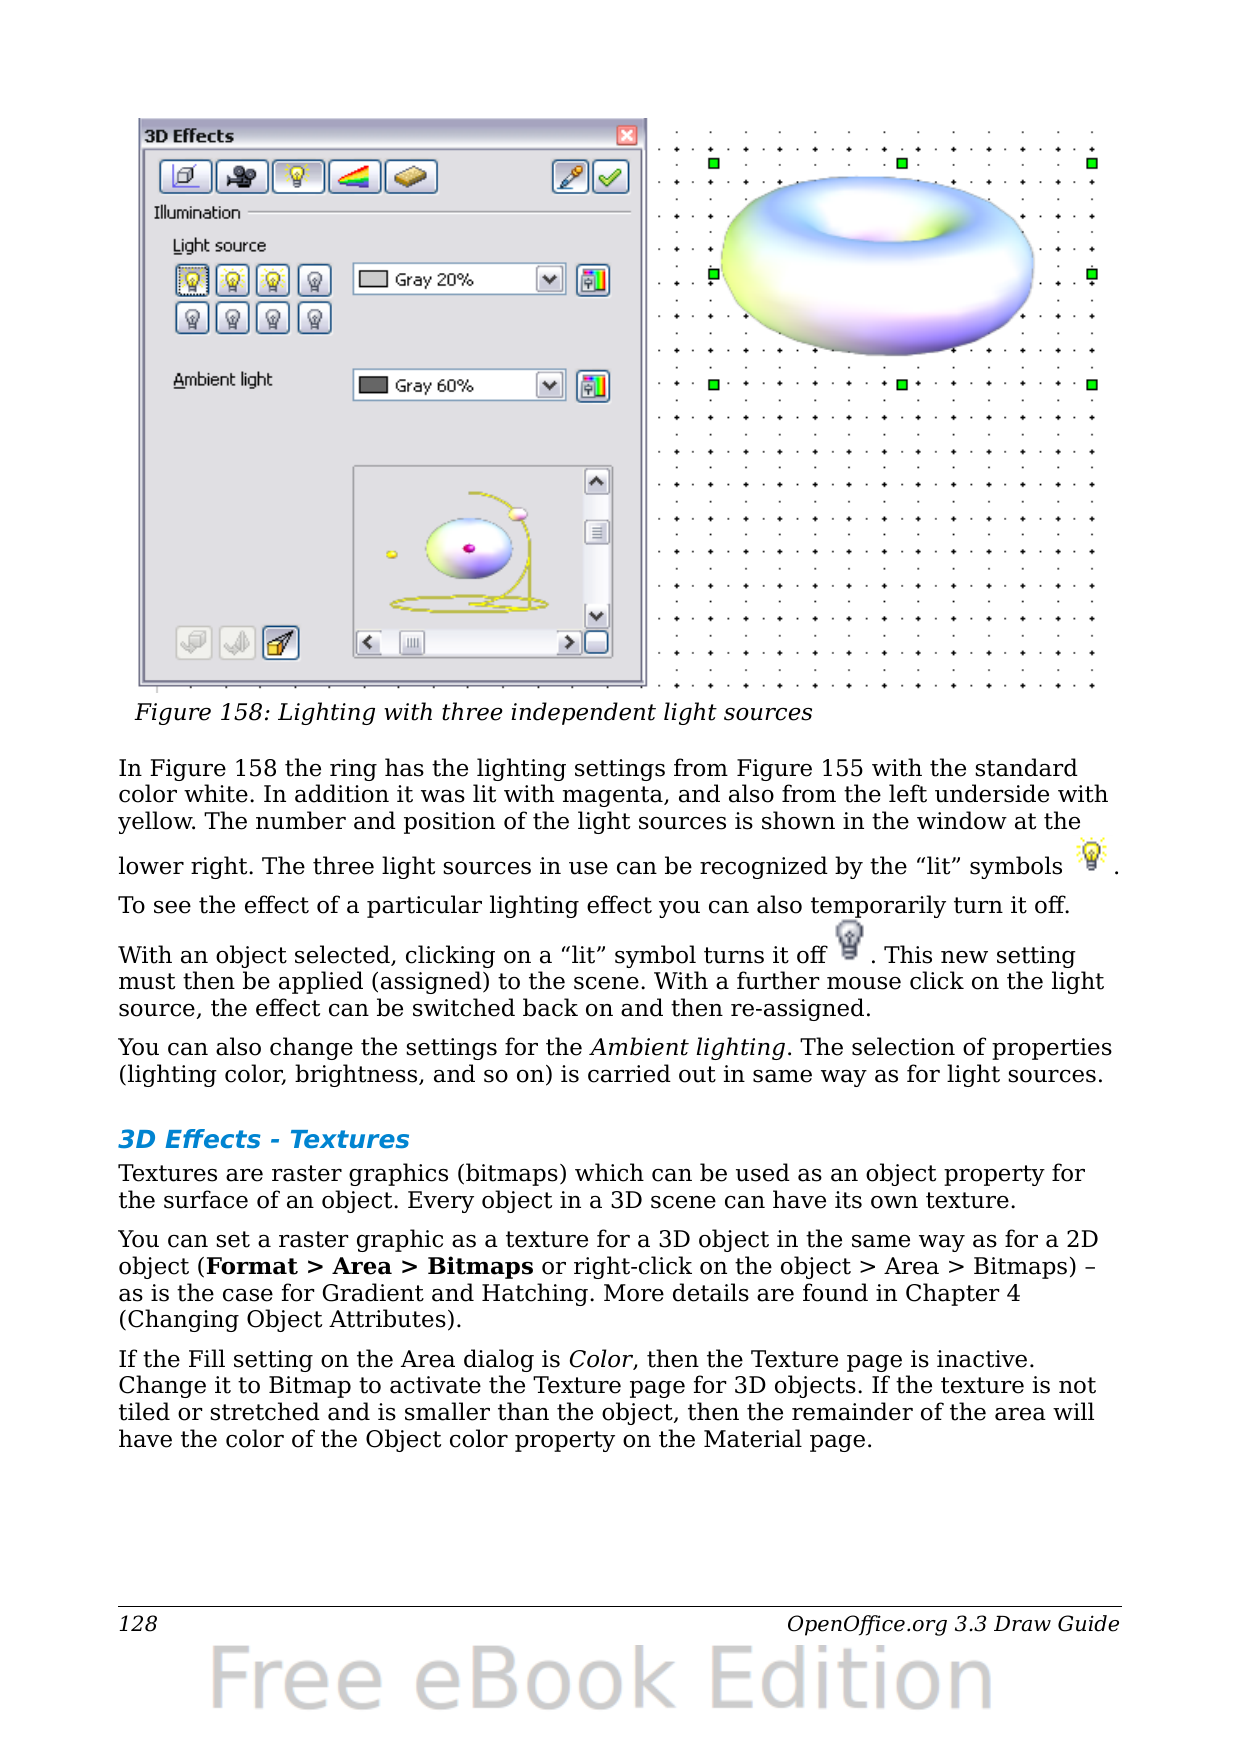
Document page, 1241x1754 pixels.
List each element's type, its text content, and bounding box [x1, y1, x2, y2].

text To see the effect of a particular lighting effect you can also temporarily turn it off. With an object selected, clicking on a “lit” symbol turns it off . This new setting must then be applied (assigned) to the scene. With a further mouse click on the light source, the effect can be switched back on and then re-assigned. [118, 892, 1122, 1022]
text Textures are raster graphics (bitmaps) which can be used as an object property for the surface of an object. Every object in a 3D scene can have its own texture. [118, 1161, 1122, 1214]
picture [834, 918, 870, 963]
picture [1071, 834, 1113, 873]
picture [134, 118, 1106, 693]
picture [207, 1645, 994, 1713]
text In Figure 158 the ring has the lighting settings from Figure 155 with the standard color white. In addition it was lit with magenta, and also from the left underside with yellow. The number and position of the light sources is shown in the window at the lower right. The three light sources in use can be recognized by the “lit” symbols . [118, 755, 1122, 879]
text You can set a raster graphic as a texture for a 3D object in the same way as for a 2D object (Format > Area > Bitmaps or right-click on the object > Area > Bitmaps) – as is the case for Gradient and Hatching. More details are found in Chapter 4 (Changing Object Attributes). [118, 1226, 1122, 1333]
text If the Fill setting on the Area dialog is Color, then the Texture page is inactive. Change it to Bitmap to activate the Texture page for 3D objects. If the texture is not tiled or stretched and is smaller than the object, then the remainder of the area will have the color of the Object color property on the Material page. [118, 1346, 1122, 1452]
text You can also change the settings for the Ambient lighting. The selection of properties (lighting color, brightness, and so on) is carried out in same way as for light sources. [118, 1034, 1122, 1088]
subtitle 3D Effects - Textures [118, 1125, 1122, 1154]
text Figure 158: Lighting with three independent light sources [135, 699, 1105, 726]
